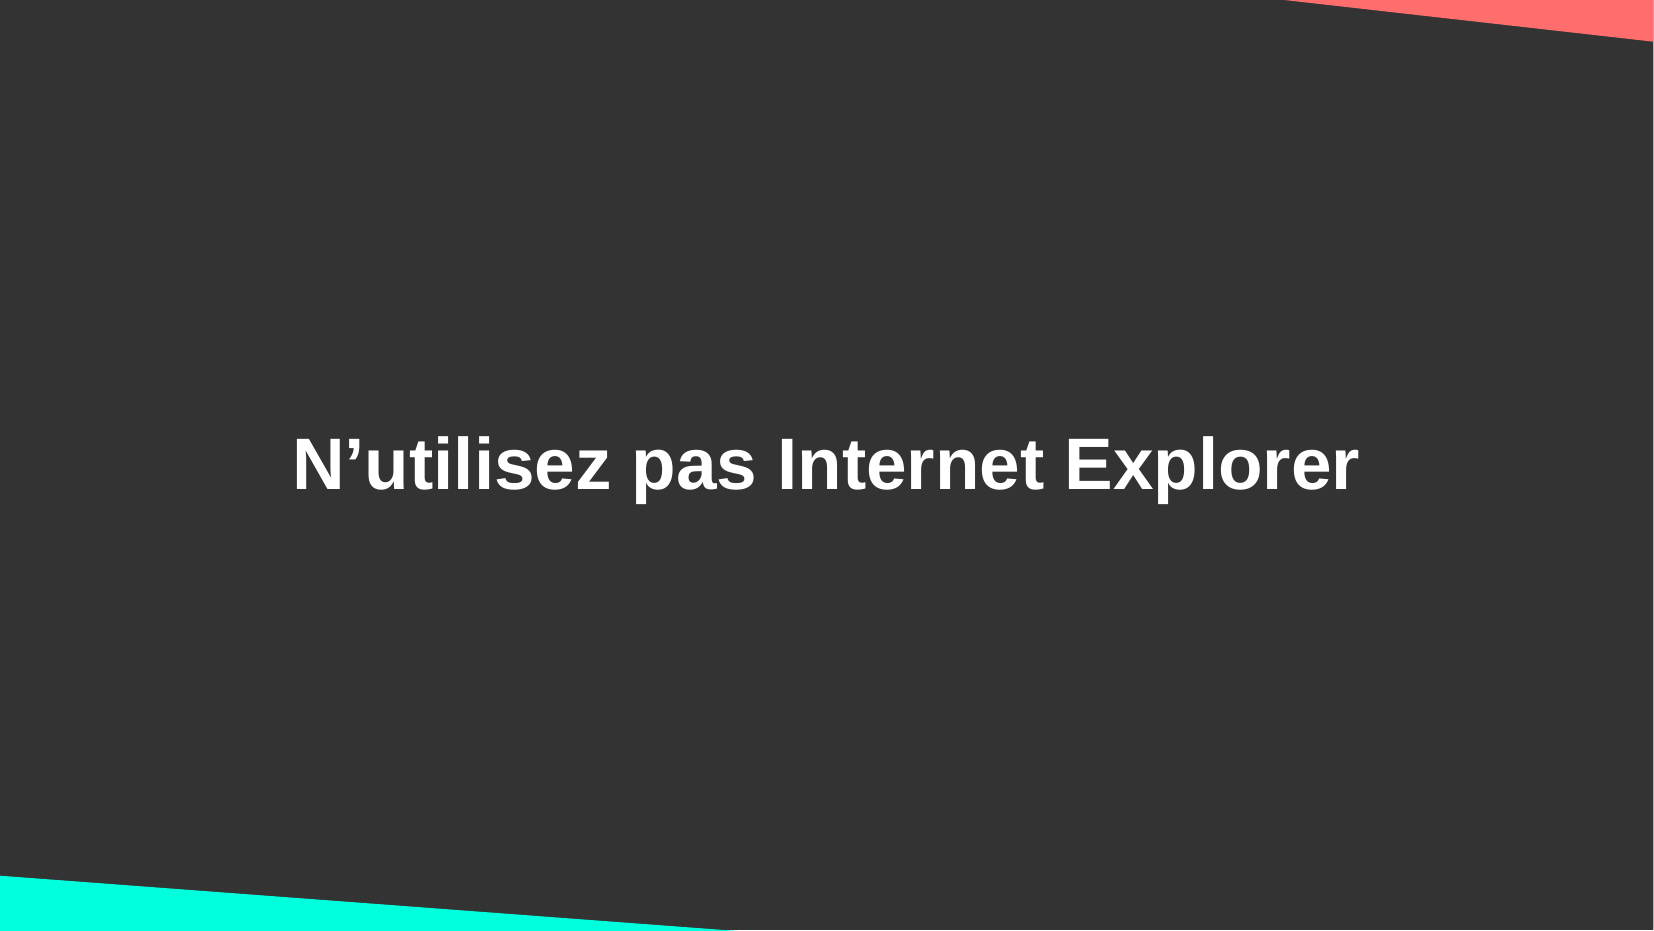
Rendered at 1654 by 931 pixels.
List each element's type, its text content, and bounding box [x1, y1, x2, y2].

title N’utilisez pas Internet Explorer [31, 423, 1622, 507]
text_box [1284, 0, 1654, 42]
